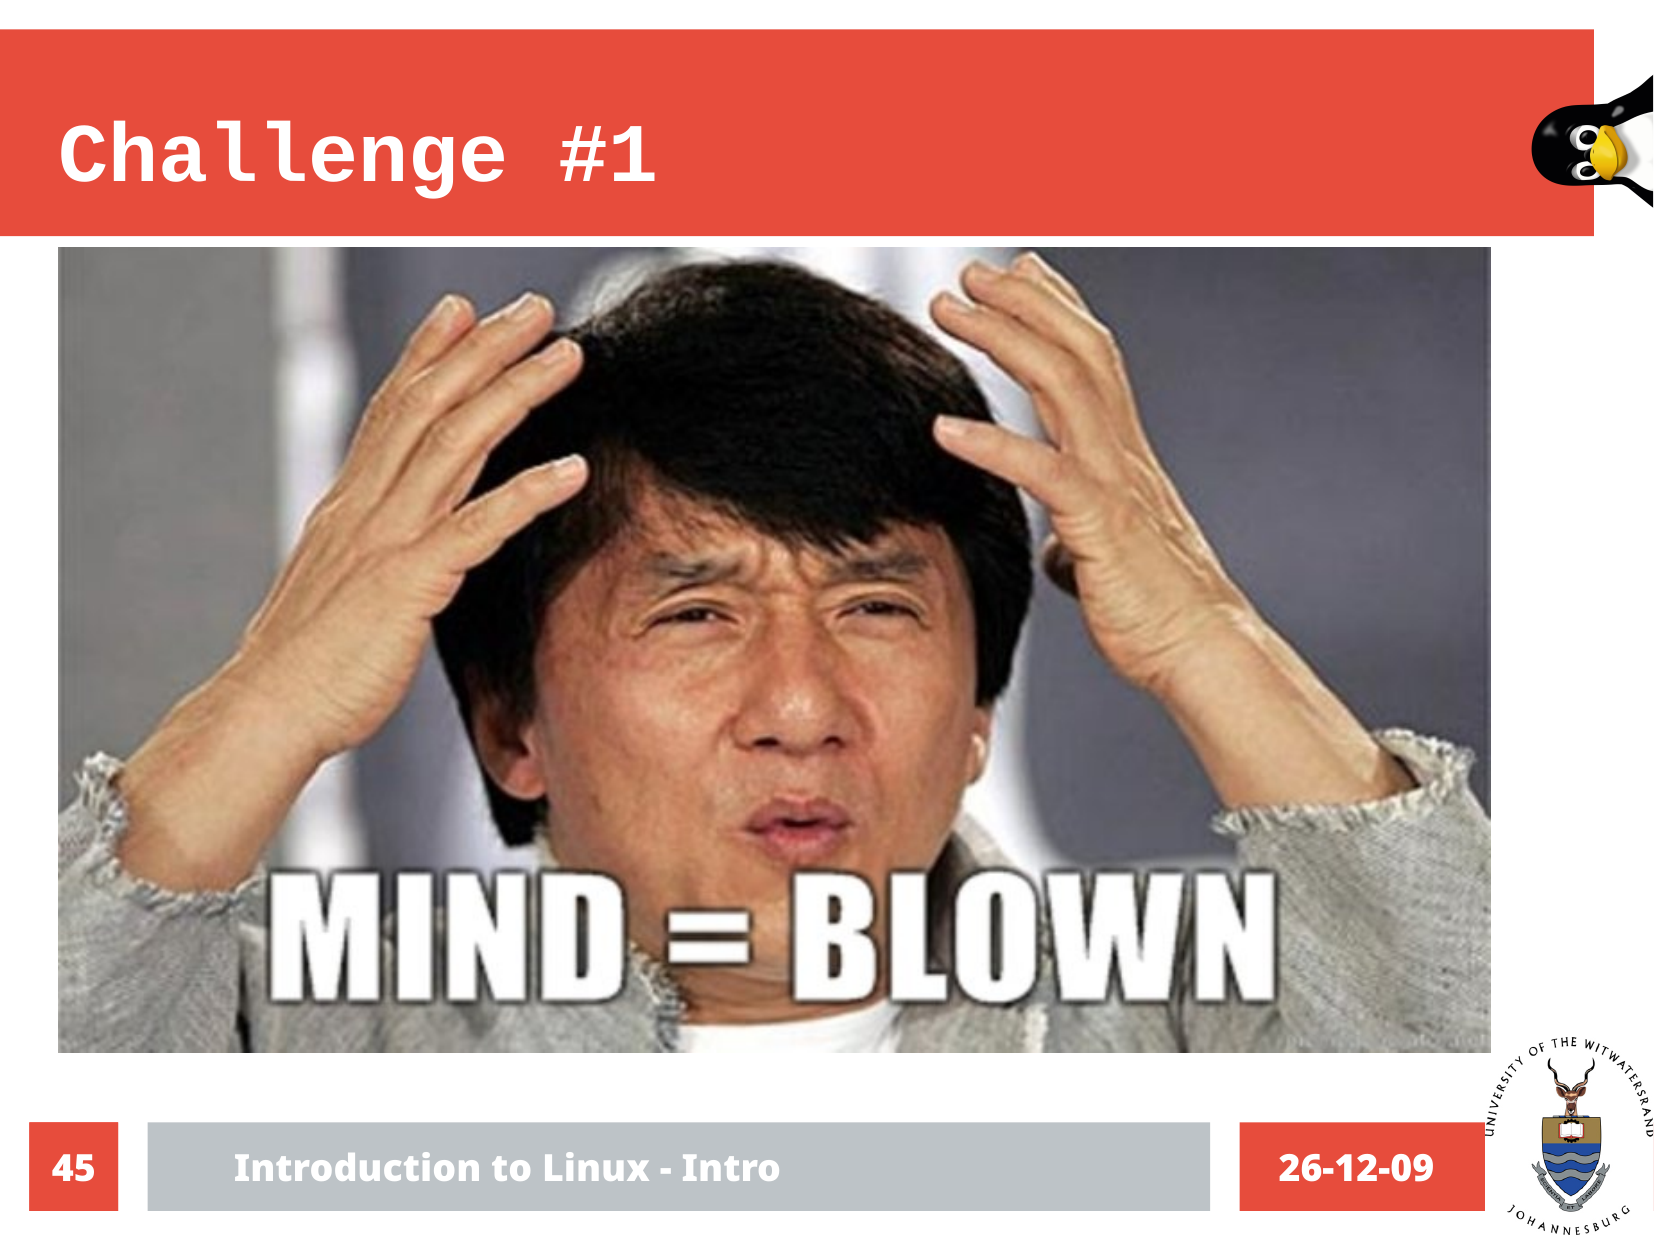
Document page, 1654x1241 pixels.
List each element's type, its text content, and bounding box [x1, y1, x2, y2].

title Challenge #1 [58, 59, 1594, 207]
picture [1514, 23, 1654, 276]
picture [58, 247, 1654, 1235]
